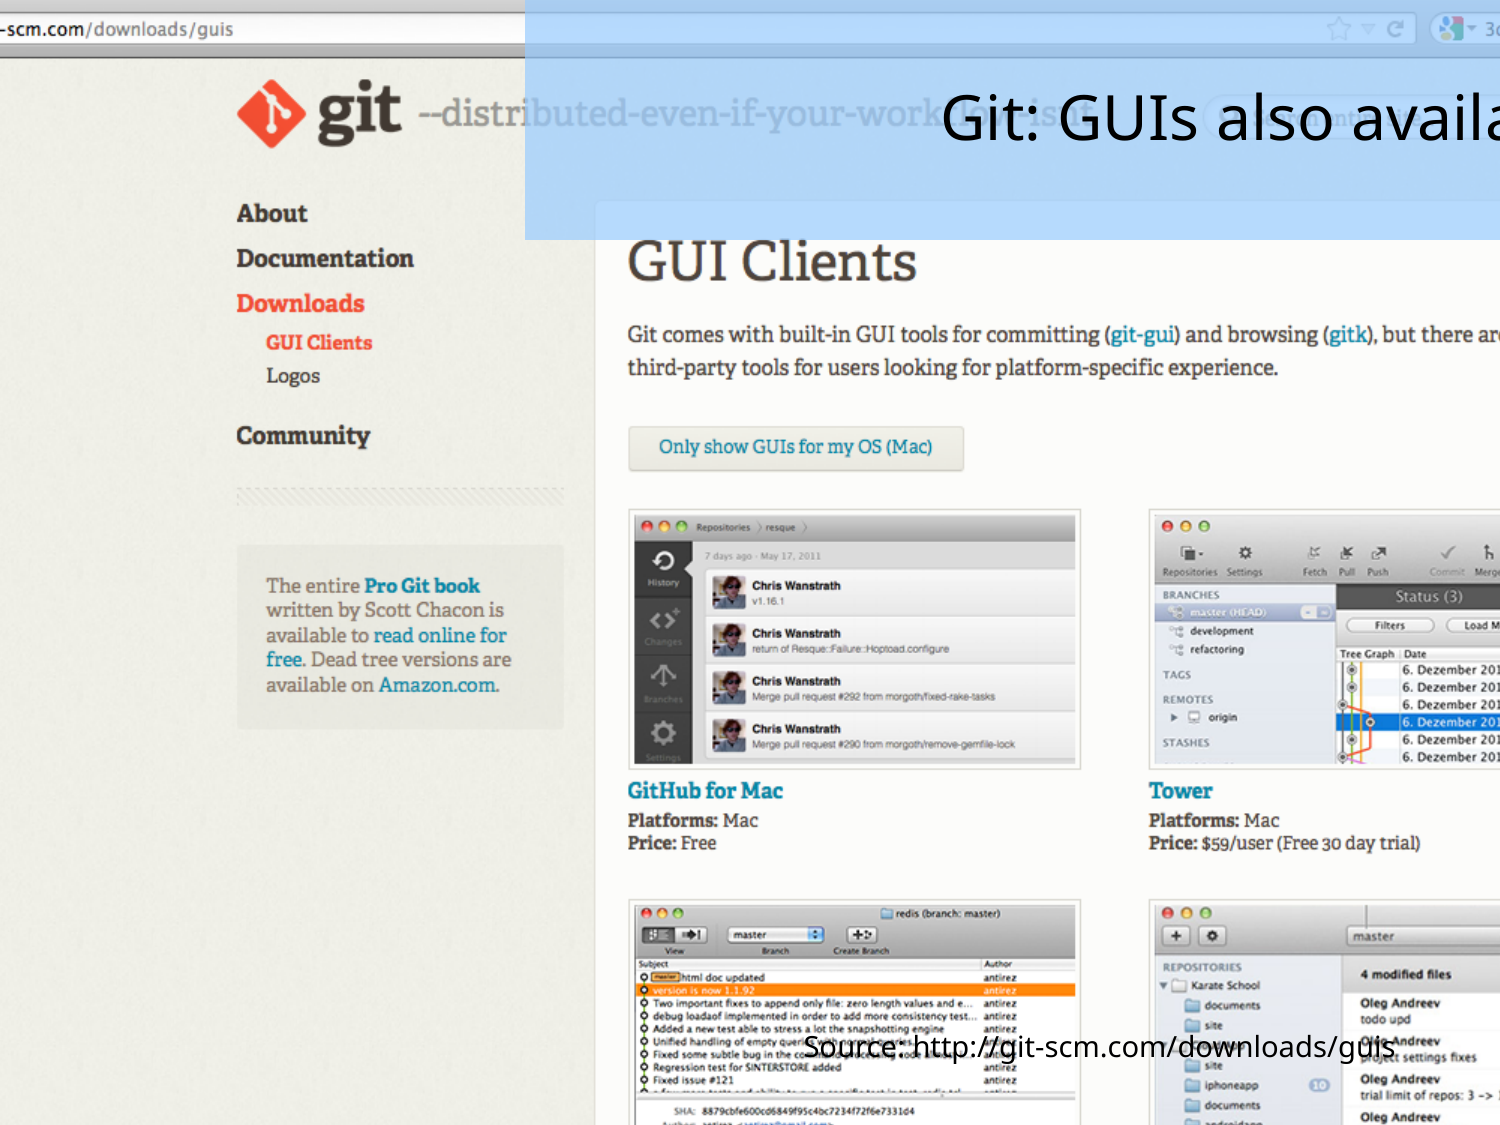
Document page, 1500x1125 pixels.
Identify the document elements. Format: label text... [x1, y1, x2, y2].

text_box Source: http://git-scm.com/downloads/guis [94, 966, 1396, 1125]
title Git: GUIs also available [600, 44, 1500, 188]
picture [0, 0, 1500, 1125]
text_box [525, 0, 1500, 240]
